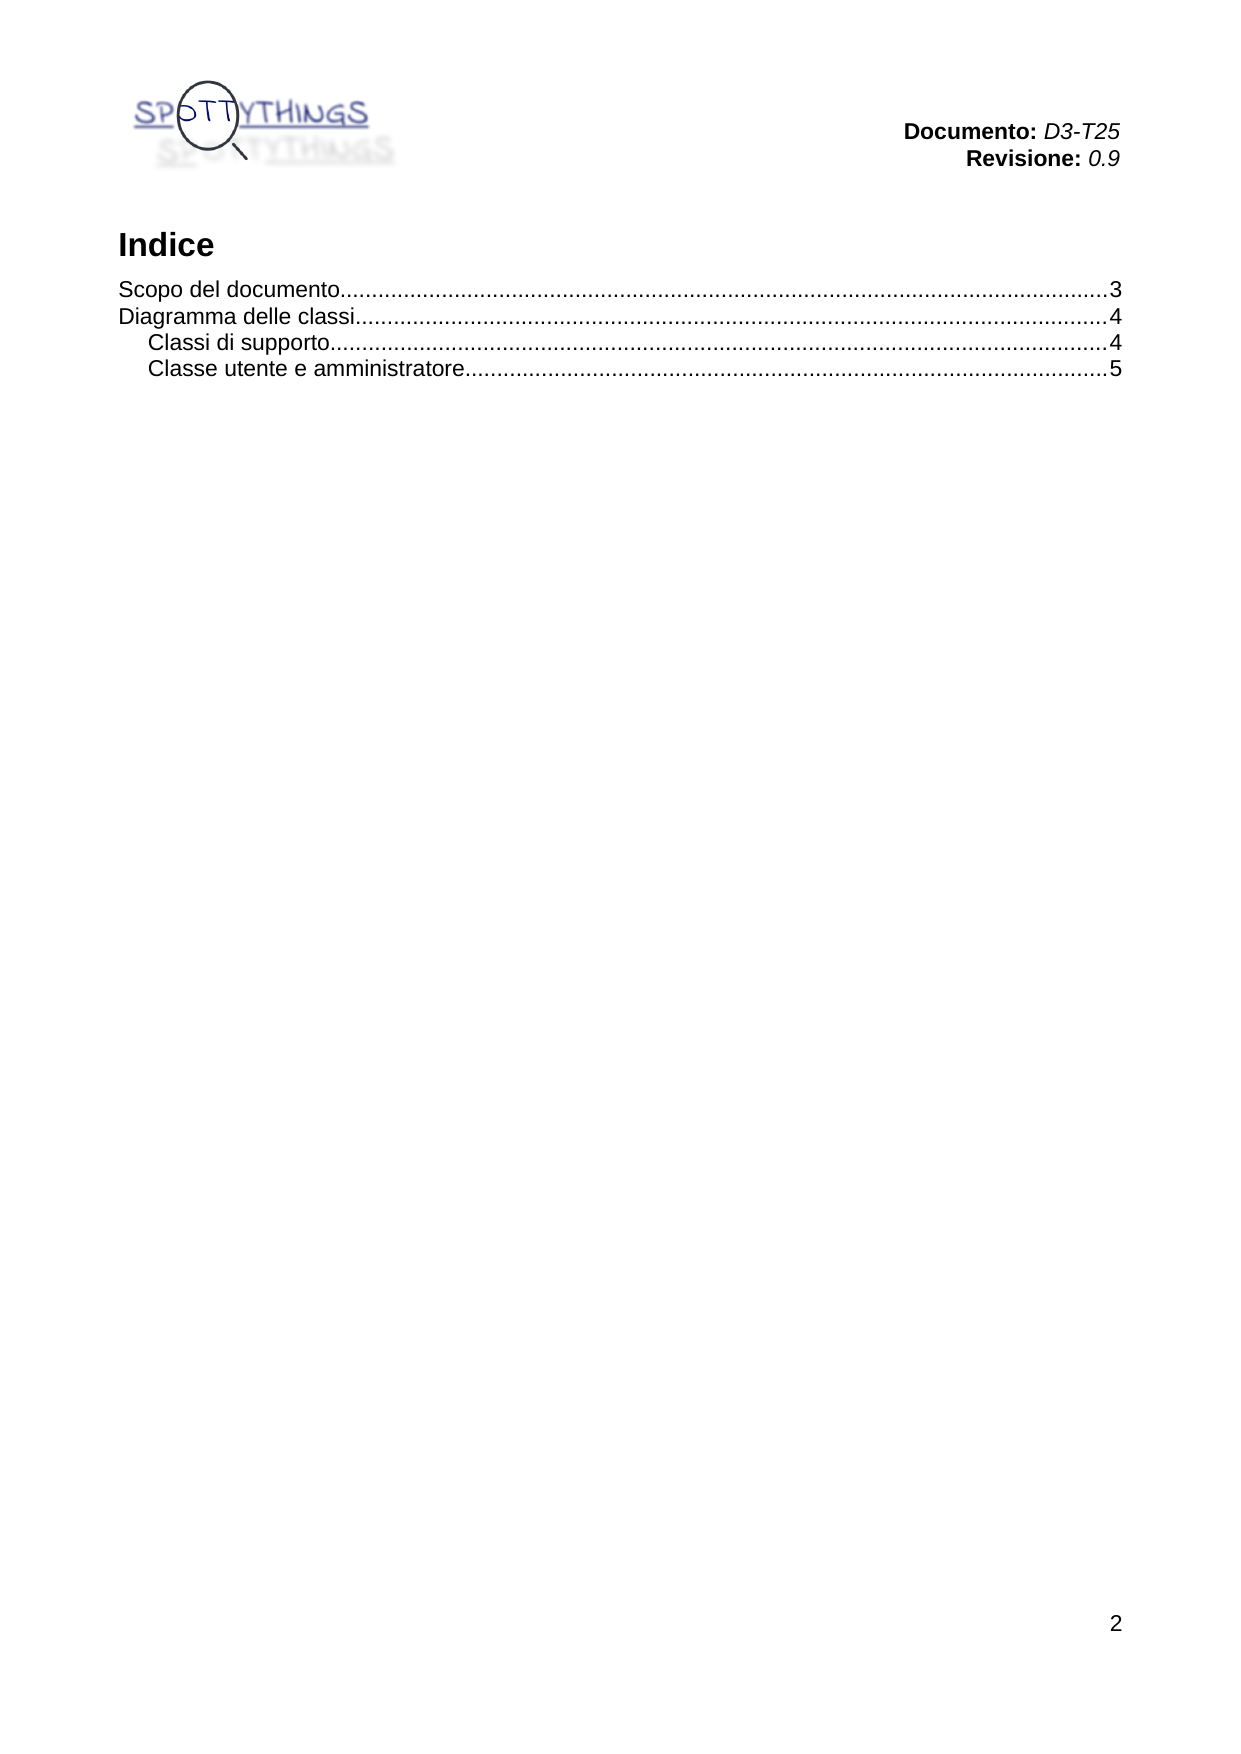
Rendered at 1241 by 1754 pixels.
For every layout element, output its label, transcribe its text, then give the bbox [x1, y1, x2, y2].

text Classe utente e amministratore 5 [148, 355, 1122, 382]
picture [123, 73, 399, 187]
text Diagramma delle classi 4 [118, 303, 1122, 329]
text Scopo del documento 3 [118, 276, 1122, 303]
subtitle Indice [118, 225, 1122, 264]
text Classi di supporto 4 [148, 329, 1122, 355]
